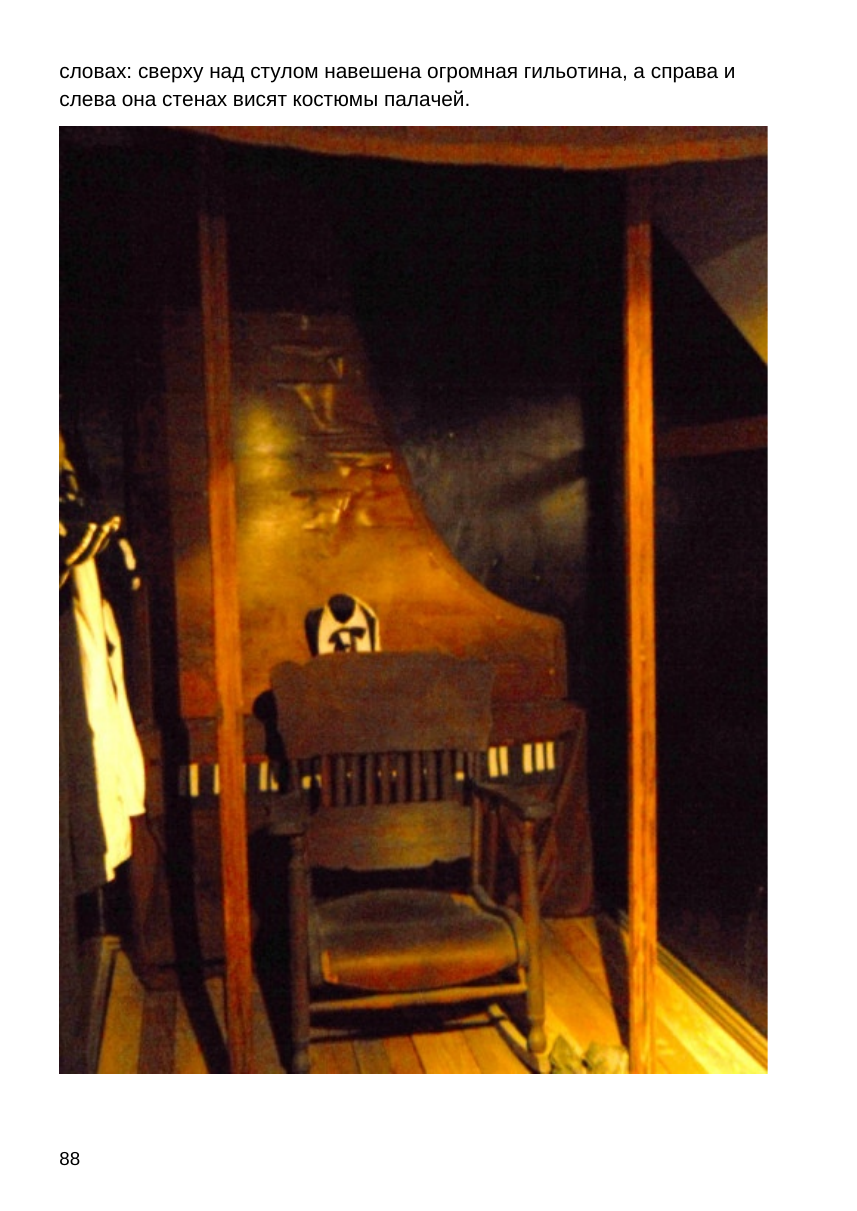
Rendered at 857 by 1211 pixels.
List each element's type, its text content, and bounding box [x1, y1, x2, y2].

picture [59, 126, 768, 1074]
text словах: сверху над стулом навешена огромная гильотина, а справа и слева она стенах висят костюмы палачей. [59, 59, 768, 111]
